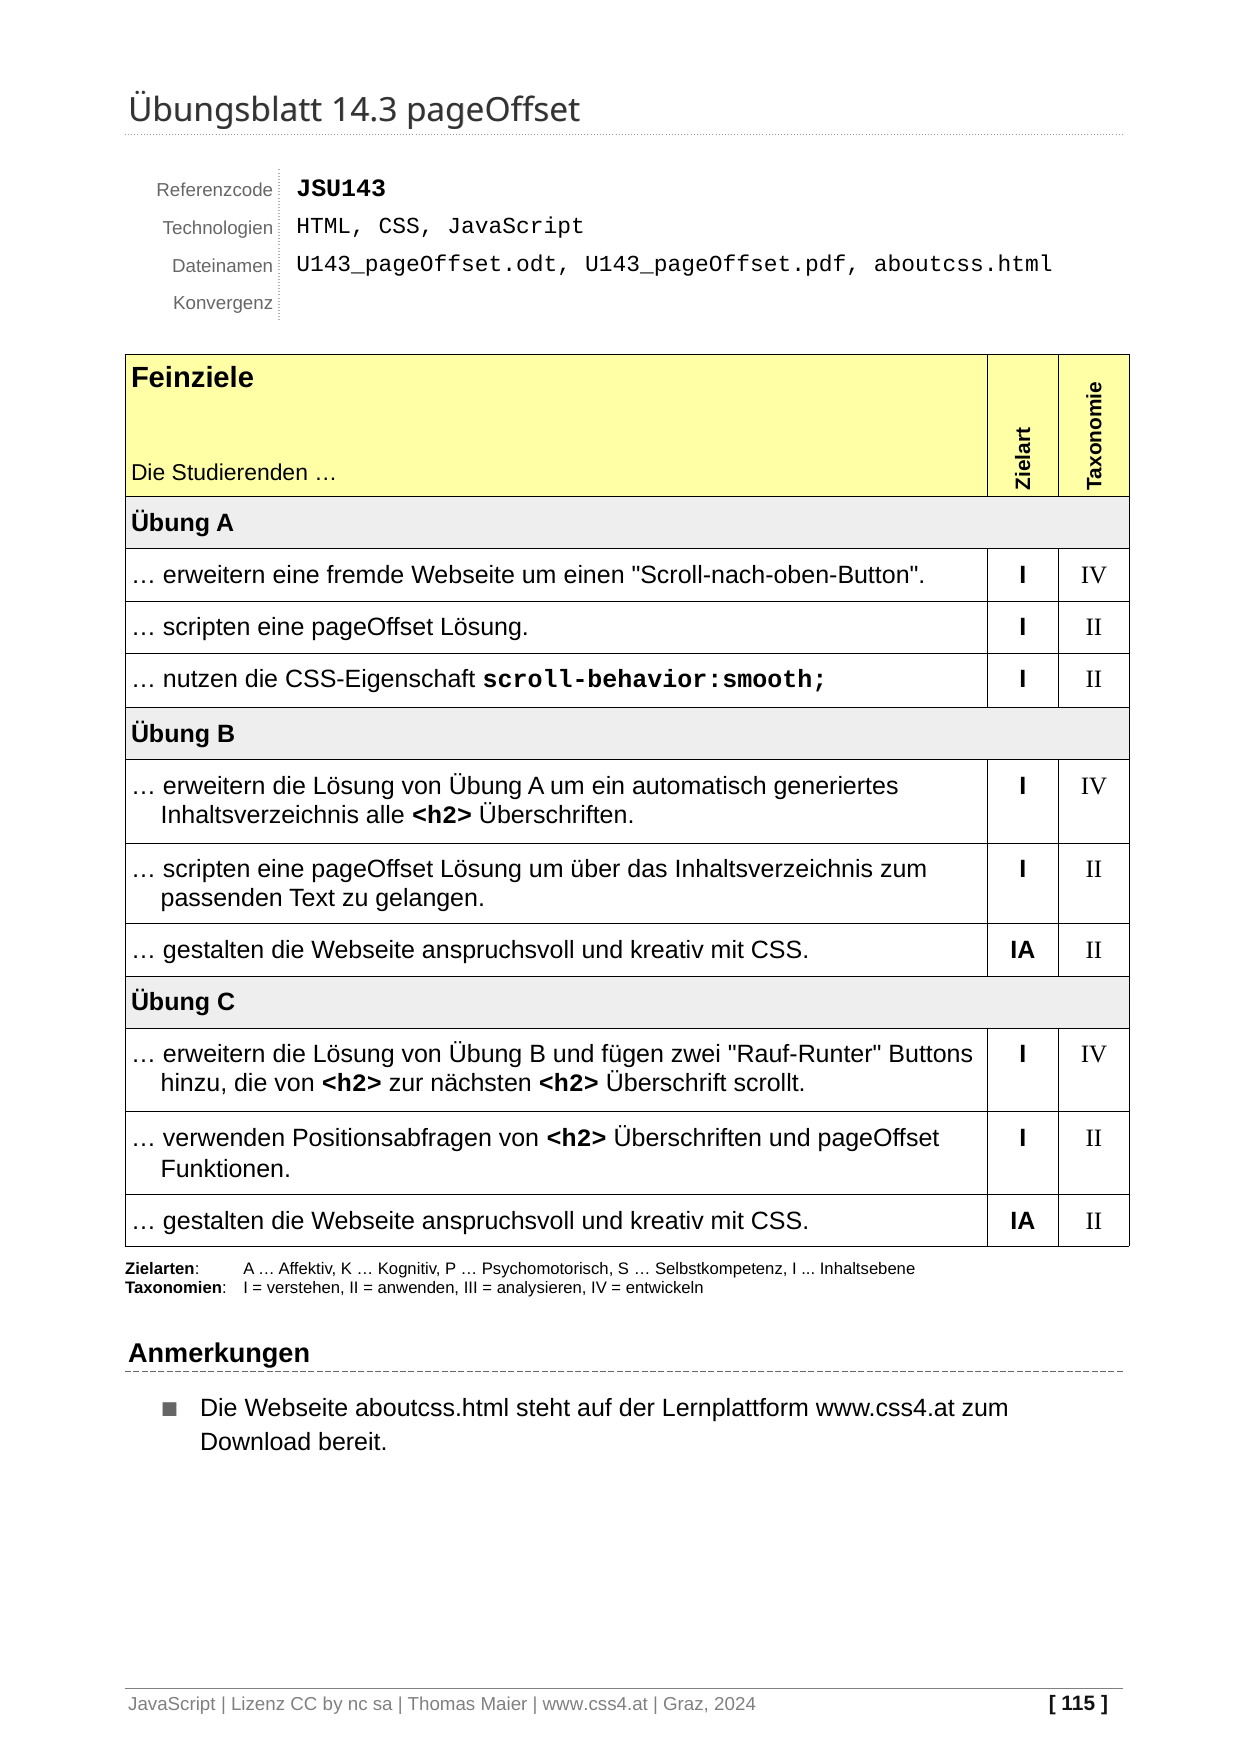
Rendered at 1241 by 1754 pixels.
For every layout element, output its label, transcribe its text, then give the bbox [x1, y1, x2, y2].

table_cell Übung C [126, 977, 1129, 1028]
table_header Taxonomie [1059, 355, 1129, 496]
table_cell I [988, 844, 1058, 923]
table_cell IV [1059, 1029, 1129, 1111]
table_cell … erweitern die Lösung von Übung A um ein automatisch generiertes Inhaltsverzeichnis alle <h2> Überschriften. [126, 760, 987, 842]
table_cell … verwenden Positionsabfragen von <h2> Überschriften und pageOffset Funktionen. [126, 1112, 987, 1194]
table_cell IV [1059, 549, 1129, 601]
table_cell Technologien [125, 209, 278, 247]
table_cell [279, 284, 1129, 321]
table_cell … gestalten die Webseite anspruchsvoll und kreativ mit CSS. [126, 1195, 987, 1246]
table_cell Übung A [126, 497, 1129, 548]
table_cell … nutzen die CSS-Eigenschaft scroll-behavior:smooth; [126, 654, 987, 707]
text Zielarten: A … Affektiv, K … Kognitiv, P … Psychomotorisch, S … Selbstkompetenz, I ... Inhaltsebene Taxonomien: I = verstehen, II = anwenden, III = analysieren, IV = entwickeln [125, 1259, 1123, 1297]
table_header JSU143 [279, 169, 1129, 209]
table_cell II [1059, 654, 1129, 707]
table_cell I [988, 549, 1058, 601]
table_cell II [1059, 924, 1129, 976]
table_cell … erweitern die Lösung von Übung B und fügen zwei "Rauf-Runter" Buttons hinzu, die von <h2> zur nächsten <h2> Überschrift scrollt. [126, 1029, 987, 1111]
table_cell II [1059, 1112, 1129, 1194]
table_cell I [988, 760, 1058, 842]
text Anmerkungen [125, 1334, 1123, 1371]
table_cell … erweitern eine fremde Webseite um einen "Scroll-nach-oben-Button". [126, 549, 987, 601]
table_header Referenzcode [125, 169, 278, 209]
list Die Webseite aboutcss.html steht auf der Lernplattform www.css4.at zum Download bereit. [162, 1393, 1123, 1455]
table_cell I [988, 654, 1058, 707]
table_cell II [1059, 844, 1129, 923]
table_cell II [1059, 1195, 1129, 1246]
table_cell Übung B [126, 708, 1129, 759]
table_cell … gestalten die Webseite anspruchsvoll und kreativ mit CSS. [126, 924, 987, 976]
table_header Zielart [988, 355, 1058, 496]
table_cell IA [988, 924, 1058, 976]
table_header Feinziele Die Studierenden … [126, 355, 987, 496]
table_cell U143_pageOffset.odt, U143_pageOffset.pdf, aboutcss.html [279, 247, 1129, 284]
table_cell II [1059, 602, 1129, 653]
table_cell IV [1059, 760, 1129, 842]
table_cell I [988, 1112, 1058, 1194]
table_cell … scripten eine pageOffset Lösung. [126, 602, 987, 653]
table_cell … scripten eine pageOffset Lösung um über das Inhaltsverzeichnis zum passenden Text zu gelangen. [126, 844, 987, 923]
subtitle Übungsblatt 14.3 pageOffset [125, 83, 1123, 134]
table_cell I [988, 1029, 1058, 1111]
table_cell Konvergenz [125, 284, 278, 321]
table_cell I [988, 602, 1058, 653]
table_cell IA [988, 1195, 1058, 1246]
table_cell HTML, CSS, JavaScript [279, 209, 1129, 247]
table_cell Dateinamen [125, 247, 278, 284]
